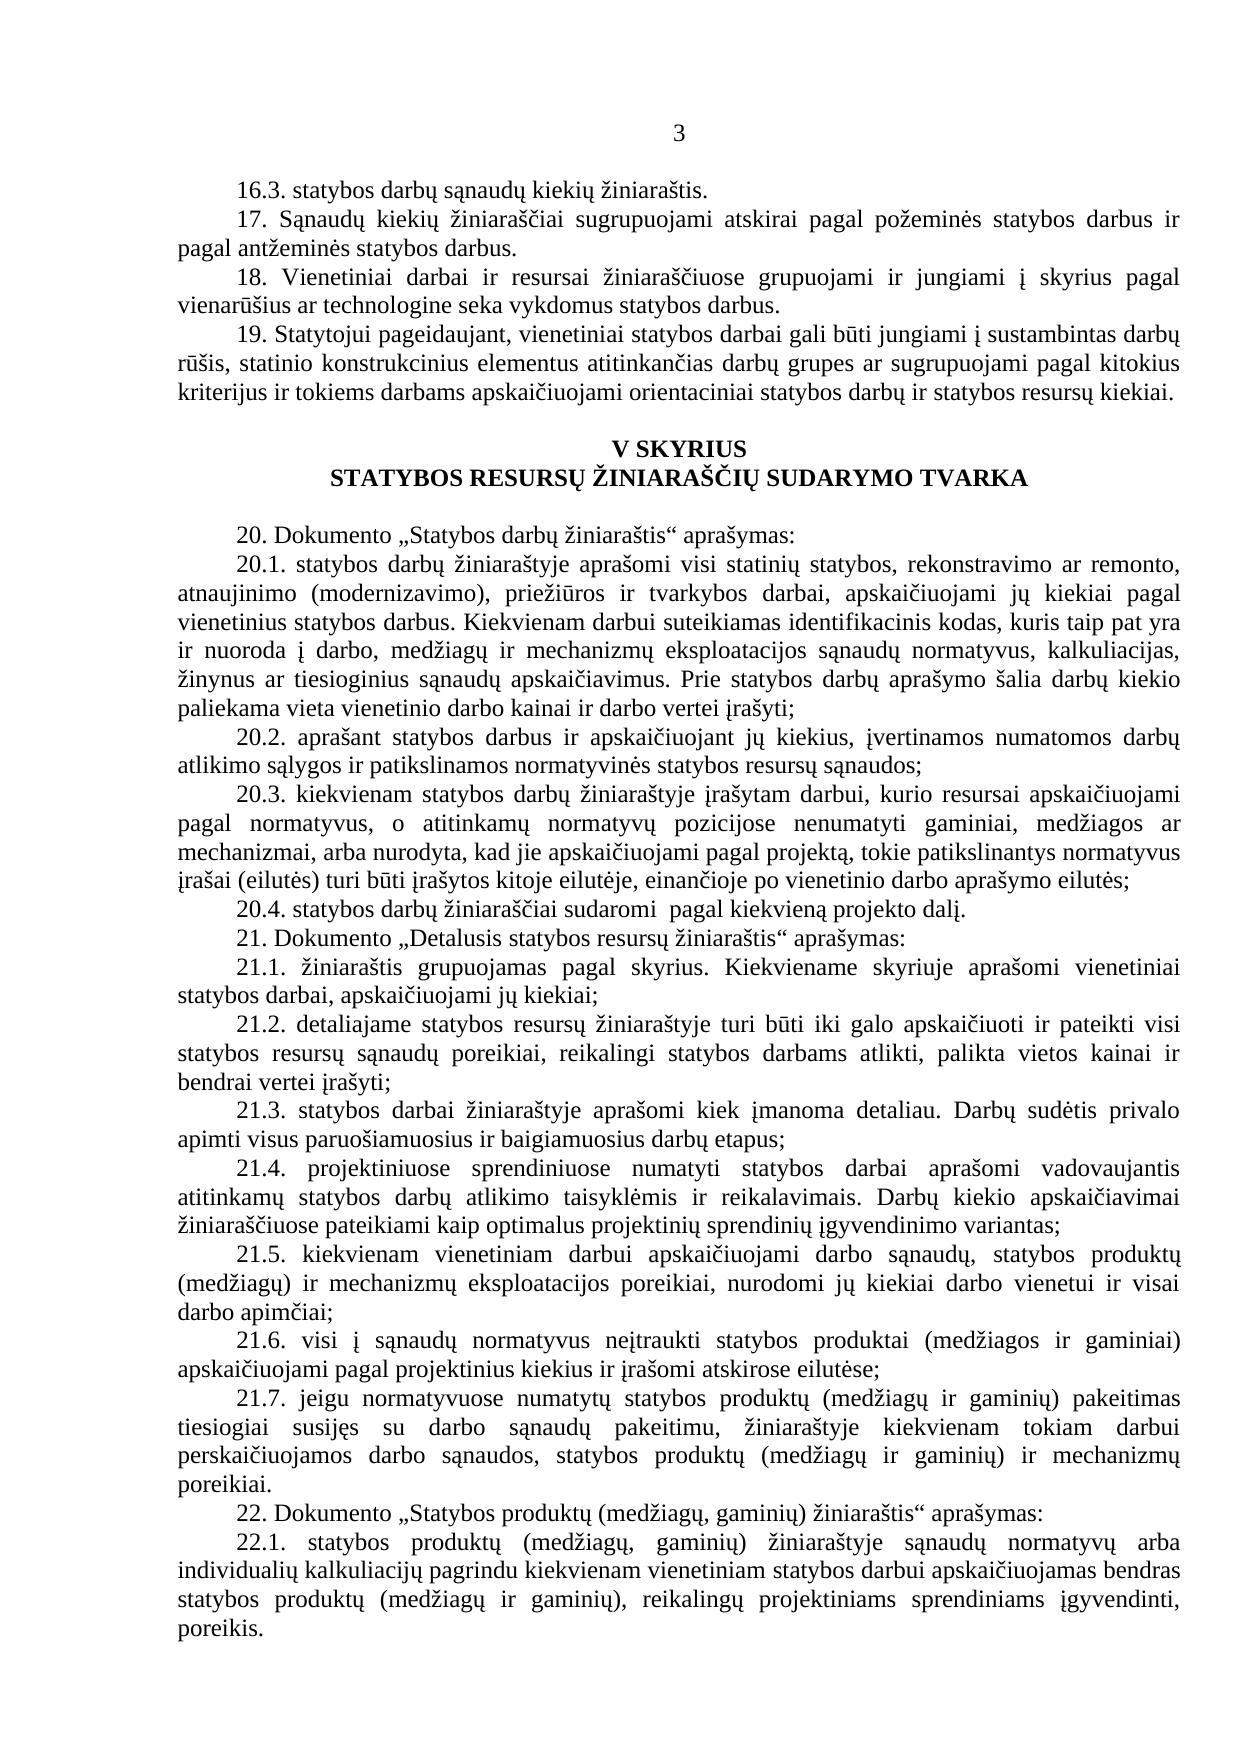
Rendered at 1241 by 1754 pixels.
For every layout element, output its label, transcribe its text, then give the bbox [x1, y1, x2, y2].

text 20.4. statybos darbų žiniaraščiai sudaromi pagal kiekvieną projekto dalį. [177, 894, 1181, 923]
text 21.2. detaliajame statybos resursų žiniaraštyje turi būti iki galo apskaičiuoti ir pateikti visi statybos resursų sąnaudų poreikiai, reikalingi statybos darbams atlikti, palikta vietos kainai ir bendrai vertei įrašyti; [177, 1009, 1181, 1096]
text 21.3. statybos darbai žiniaraštyje aprašomi kiek įmanoma detaliau. Darbų sudėtis privalo apimti visus paruošiamuosius ir baigiamuosius darbų etapus; [177, 1096, 1181, 1153]
text 21.4. projektiniuose sprendiniuose numatyti statybos darbai aprašomi vadovaujantis atitinkamų statybos darbų atlikimo taisyklėmis ir reikalavimais. Darbų kiekio apskaičiavimai žiniaraščiuose pateikiami kaip optimalus projektinių sprendinių įgyvendinimo variantas; [177, 1153, 1181, 1239]
text 16.3. statybos darbų sąnaudų kiekių žiniaraštis. [177, 176, 1181, 204]
text 19. Statytojui pageidaujant, vienetiniai statybos darbai gali būti jungiami į sustambintas darbų rūšis, statinio konstrukcinius elementus atitinkančias darbų grupes ar sugrupuojami pagal kitokius kriterijus ir tokiems darbams apskaičiuojami orientaciniai statybos darbų ir statybos resursų kiekiai. [177, 319, 1181, 406]
text 17. Sąnaudų kiekių žiniaraščiai sugrupuojami atskirai pagal požeminės statybos darbus ir pagal antžeminės statybos darbus. [177, 204, 1181, 262]
text 20.3. kiekvienam statybos darbų žiniaraštyje įrašytam darbui, kurio resursai apskaičiuojami pagal normatyvus, o atitinkamų normatyvų pozicijose nenumatyti gaminiai, medžiagos ar mechanizmai, arba nurodyta, kad jie apskaičiuojami pagal projektą, tokie patikslinantys normatyvus įrašai (eilutės) turi būti įrašytos kitoje eilutėje, einančioje po vienetinio darbo aprašymo eilutės; [177, 779, 1181, 894]
text 22.1. statybos produktų (medžiagų, gaminių) žiniaraštyje sąnaudų normatyvų arba individualių kalkuliacijų pagrindu kiekvienam vienetiniam statybos darbui apskaičiuojamas bendras statybos produktų (medžiagų ir gaminių), reikalingų projektiniams sprendiniams įgyvendinti, poreikis. [177, 1527, 1181, 1642]
text 20.1. statybos darbų žiniaraštyje aprašomi visi statinių statybos, rekonstravimo ar remonto, atnaujinimo (modernizavimo), priežiūros ir tvarkybos darbai, apskaičiuojami jų kiekiai pagal vienetinius statybos darbus. Kiekvienam darbui suteikiamas identifikacinis kodas, kuris taip pat yra ir nuoroda į darbo, medžiagų ir mechanizmų eksploatacijos sąnaudų normatyvus, kalkuliacijas, žinynus ar tiesioginius sąnaudų apskaičiavimus. Prie statybos darbų aprašymo šalia darbų kiekio paliekama vieta vienetinio darbo kainai ir darbo vertei įrašyti; [177, 549, 1181, 722]
text 21. Dokumento „Detalusis statybos resursų žiniaraštis“ aprašymas: [177, 923, 1181, 952]
text 21.7. jeigu normatyvuose numatytų statybos produktų (medžiagų ir gaminių) pakeitimas tiesiogiai susijęs su darbo sąnaudų pakeitimu, žiniaraštyje kiekvienam tokiam darbui perskaičiuojamos darbo sąnaudos, statybos produktų (medžiagų ir gaminių) ir mechanizmų poreikiai. [177, 1383, 1181, 1498]
text 18. Vienetiniai darbai ir resursai žiniaraščiuose grupuojami ir jungiami į skyrius pagal vienarūšius ar technologine seka vykdomus statybos darbus. [177, 262, 1181, 319]
text 21.1. žiniaraštis grupuojamas pagal skyrius. Kiekviename skyriuje aprašomi vienetiniai statybos darbai, apskaičiuojami jų kiekiai; [177, 952, 1181, 1009]
text 21.6. visi į sąnaudų normatyvus neįtraukti statybos produktai (medžiagos ir gaminiai) apskaičiuojami pagal projektinius kiekius ir įrašomi atskirose eilutėse; [177, 1326, 1181, 1383]
text 22. Dokumento „Statybos produktų (medžiagų, gaminių) žiniaraštis“ aprašymas: [177, 1498, 1181, 1527]
text V SKYRIUS [177, 434, 1181, 463]
text 20. Dokumento „Statybos darbų žiniaraštis“ aprašymas: [177, 521, 1181, 549]
text STATYBOS RESURSŲ ŽINIARAŠČIŲ SUDARYMO TVARKA [177, 463, 1181, 492]
text 21.5. kiekvienam vienetiniam darbui apskaičiuojami darbo sąnaudų, statybos produktų (medžiagų) ir mechanizmų eksploatacijos poreikiai, nurodomi jų kiekiai darbo vienetui ir visai darbo apimčiai; [177, 1239, 1181, 1326]
text 20.2. aprašant statybos darbus ir apskaičiuojant jų kiekius, įvertinamos numatomos darbų atlikimo sąlygos ir patikslinamos normatyvinės statybos resursų sąnaudos; [177, 722, 1181, 779]
